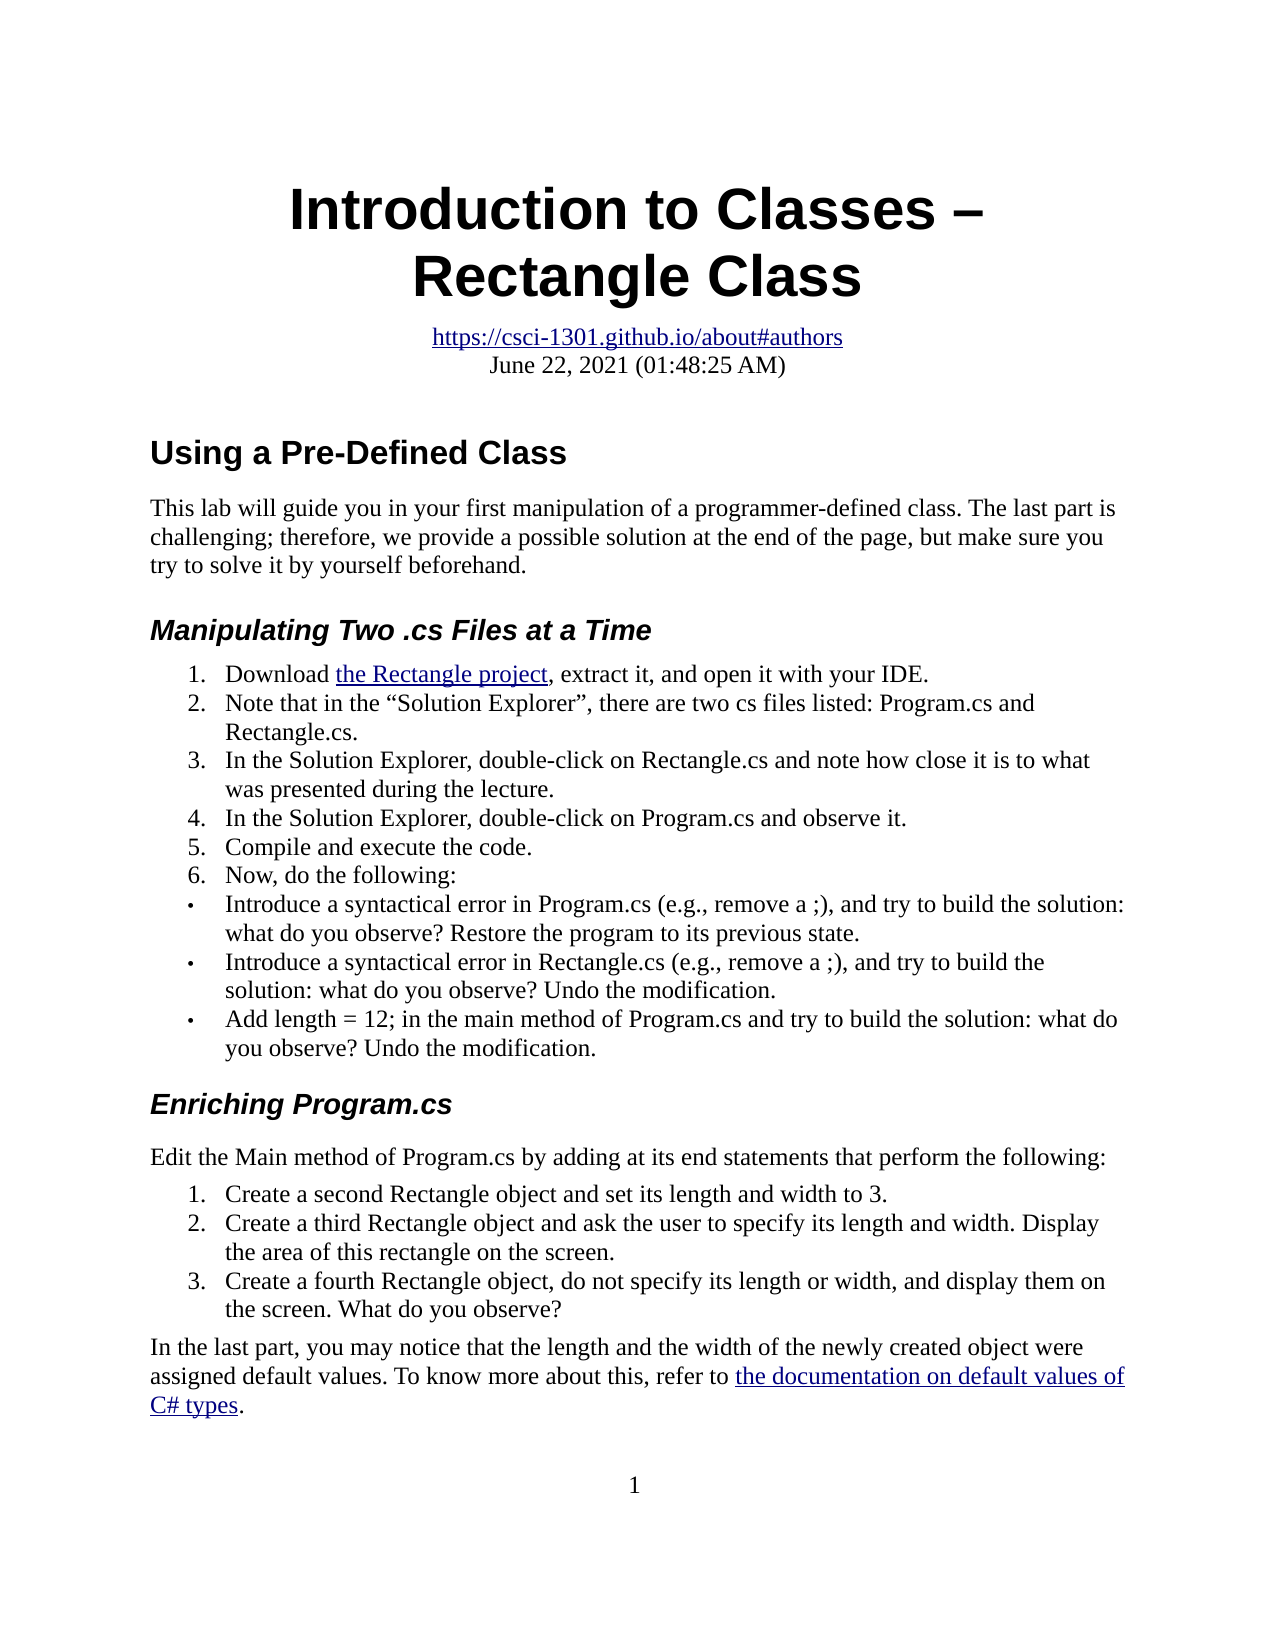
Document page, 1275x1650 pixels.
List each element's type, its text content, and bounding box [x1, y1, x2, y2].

text https://csci-1301.github.io/about#authors [150, 322, 1125, 350]
text Edit the Main method of Program.cs by adding at its end statements that perform the following: [150, 1142, 1125, 1171]
list Create a second Rectangle object and set its length and width to 3. [187, 1179, 1125, 1208]
list Compile and execute the code. [187, 832, 1125, 861]
list Introduce a syntactical error in Program.cs (e.g., remove a ;), and try to build the solution: what do you observe? Restore the program to its previous state. [187, 889, 1125, 947]
list Add length = 12; in the main method of Program.cs and try to build the solution: what do you observe? Undo the modification. [187, 1004, 1125, 1062]
text June 22, 2021 (01:48:25 AM) [150, 350, 1125, 379]
list Note that in the “Solution Explorer”, there are two cs files listed: Program.cs and Rectangle.cs. [187, 688, 1125, 746]
text In the last part, you may notice that the length and the width of the newly created object were assigned default values. To know more about this, refer to the documentation on default values of C# types. [150, 1332, 1125, 1418]
list In the Solution Explorer, double-click on Rectangle.cs and note how close it is to what was presented during the lecture. [187, 746, 1125, 803]
subtitle Enriching Program.cs [150, 1087, 1125, 1120]
list Download the Rectangle project, extract it, and open it with your IDE. [187, 659, 1125, 688]
title Introduction to Classes – Rectangle Class [150, 175, 1125, 309]
subtitle Manipulating Two .cs Files at a Time [150, 613, 1125, 647]
list Introduce a syntactical error in Rectangle.cs (e.g., remove a ;), and try to build the solution: what do you observe? Undo the modification. [187, 947, 1125, 1004]
list Create a third Rectangle object and ask the user to specify its length and width. Display the area of this rectangle on the screen. [187, 1208, 1125, 1266]
subtitle Using a Pre-Defined Class [150, 433, 1125, 472]
list Create a fourth Rectangle object, do not specify its length or width, and display them on the screen. What do you observe? [187, 1266, 1125, 1323]
list In the Solution Explorer, double-click on Program.cs and observe it. [187, 803, 1125, 832]
text This lab will guide you in your first manipulation of a programmer-defined class. The last part is challenging; therefore, we provide a possible solution at the end of the page, but make sure you try to solve it by yourself beforehand. [150, 493, 1125, 579]
list Now, do the following: [187, 861, 1125, 889]
